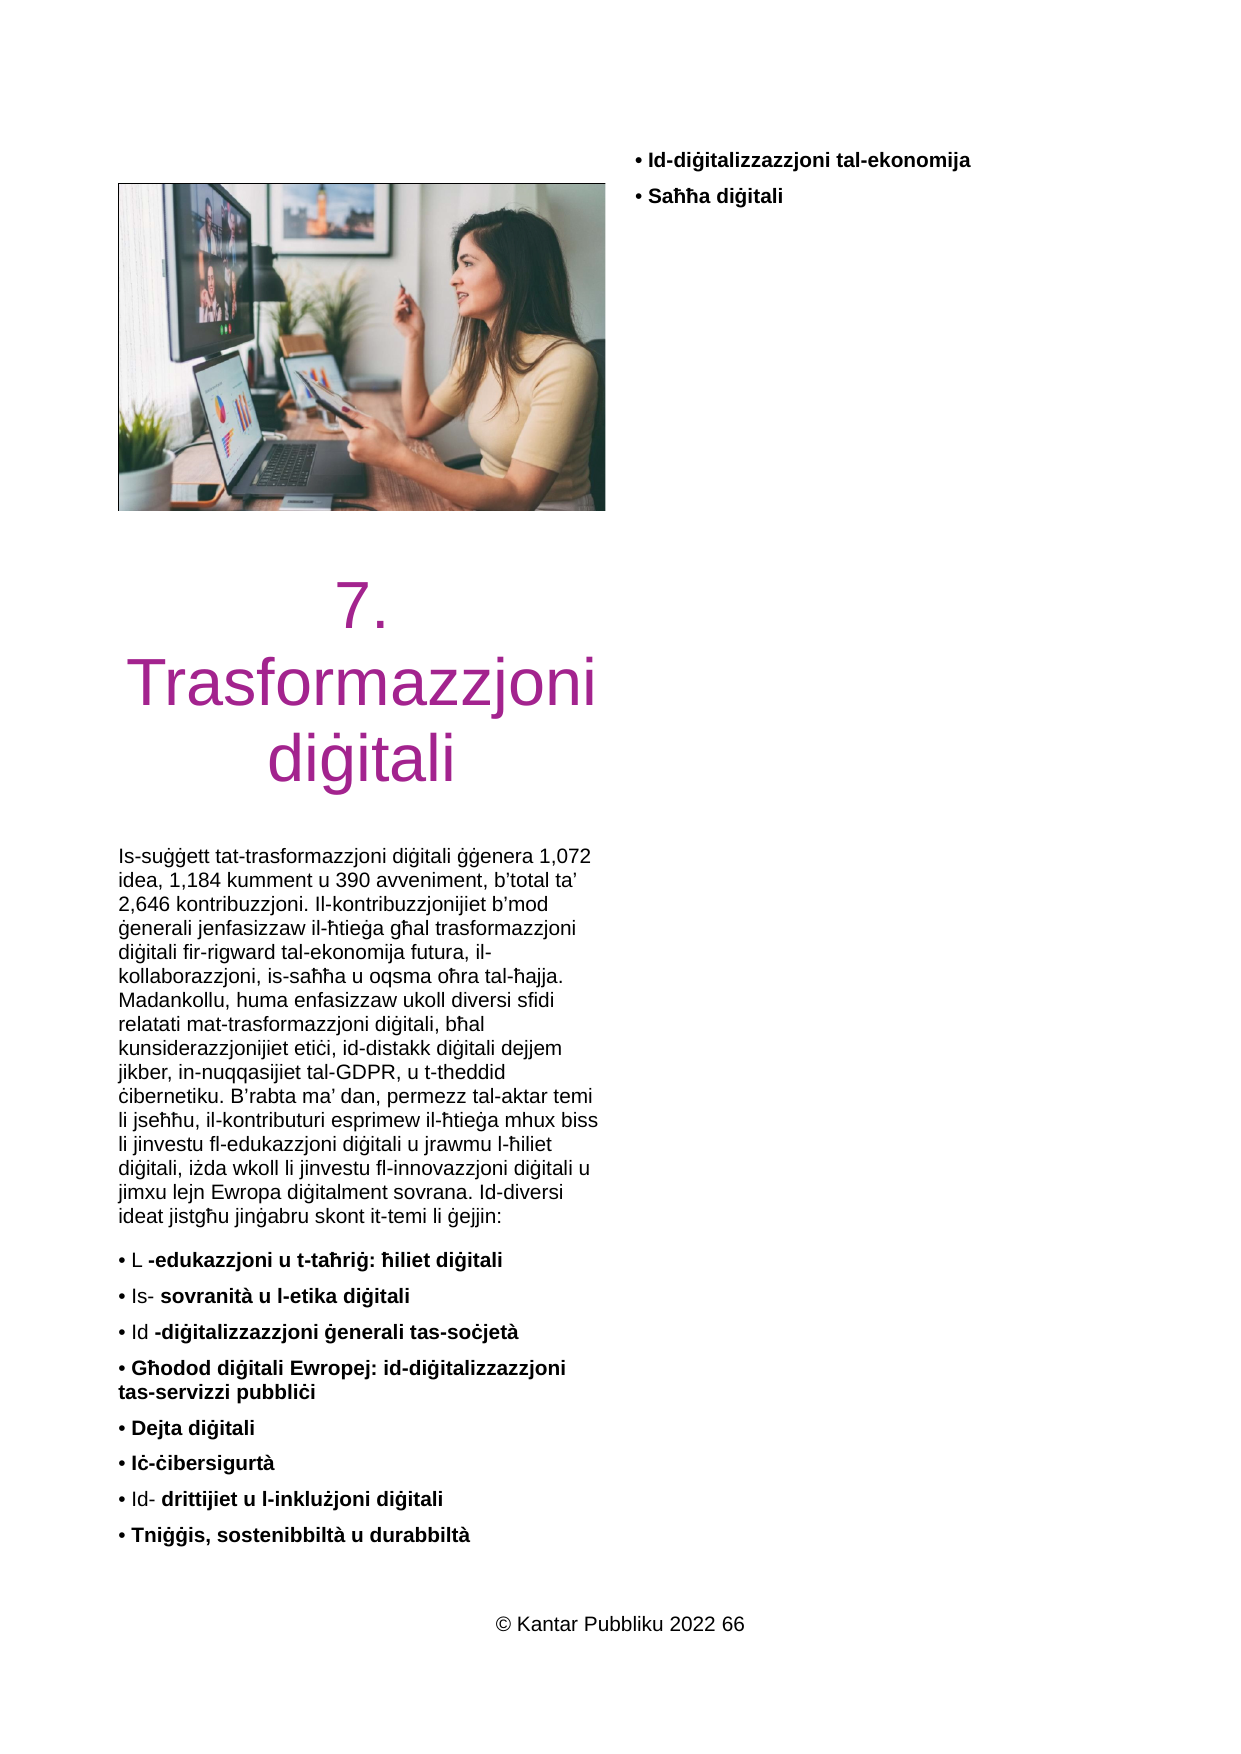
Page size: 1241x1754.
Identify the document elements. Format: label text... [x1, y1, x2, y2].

text • Id-diġitalizzazzjoni tal-ekonomija [635, 148, 1122, 172]
text • Dejta diġitali [118, 1415, 605, 1439]
text • Iċ-ċibersigurtà [118, 1451, 605, 1475]
text • Id- drittijiet u l-inklużjoni diġitali [118, 1487, 605, 1511]
text • Id -diġitalizzazzjoni ġenerali tas-soċjetà [118, 1320, 605, 1344]
subtitle 7. Trasformazzjoni diġitali [118, 566, 605, 796]
text • Għodod diġitali Ewropej: id-diġitalizzazzjoni tas-servizzi pubbliċi [118, 1356, 605, 1403]
text • L -edukazzjoni u t-taħriġ: ħiliet diġitali [118, 1248, 605, 1272]
text • Is- sovranità u l-etika diġitali [118, 1284, 605, 1308]
picture [118, 183, 606, 511]
text Is-suġġett tat-trasformazzjoni diġitali ġġenera 1,072 idea, 1,184 kumment u 390 avveniment, b’total ta’ 2,646 kontribuzzjoni. Il-kontribuzzjonijiet b’mod ġenerali jenfasizzaw il-ħtieġa għal trasformazzjoni diġitali fir-rigward tal-ekonomija futura, il-kollaborazzjoni, is-saħħa u oqsma oħra tal-ħajja. Madankollu, huma enfasizzaw ukoll diversi sfidi relatati mat-trasformazzjoni diġitali, bħal kunsiderazzjonijiet etiċi, id-distakk diġitali dejjem jikber, in-nuqqasijiet tal-GDPR, u t-theddid ċibernetiku. B’rabta ma’ dan, permezz tal-aktar temi li jseħħu, il-kontributuri esprimew il-ħtieġa mhux biss li jinvestu fl-edukazzjoni diġitali u jrawmu l-ħiliet diġitali, iżda wkoll li jinvestu fl-innovazzjoni diġitali u jimxu lejn Ewropa diġitalment sovrana. Id-diversi ideat jistgħu jinġabru skont it-temi li ġejjin: [118, 844, 605, 1227]
text • Tniġġis, sostenibbiltà u durabbiltà [118, 1523, 605, 1547]
text • Saħħa diġitali [635, 184, 1122, 208]
